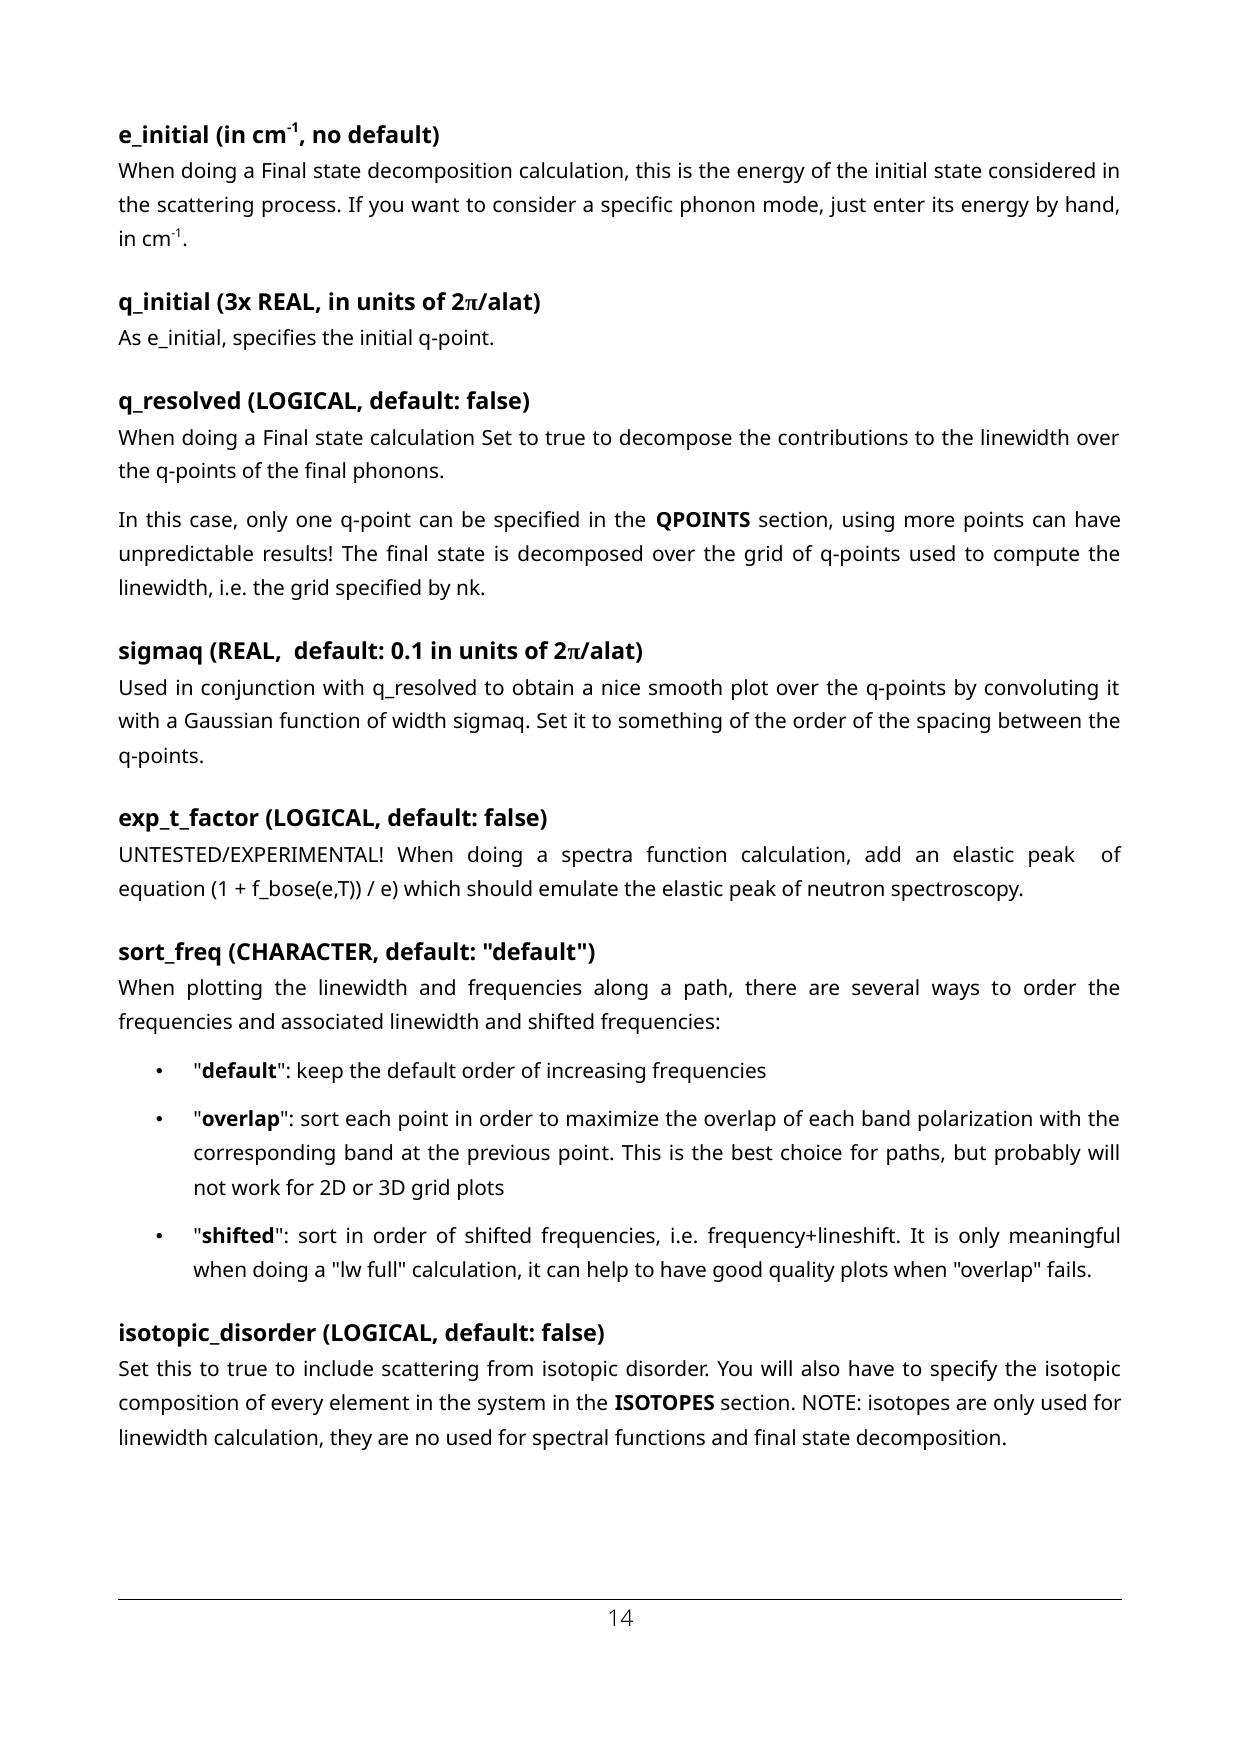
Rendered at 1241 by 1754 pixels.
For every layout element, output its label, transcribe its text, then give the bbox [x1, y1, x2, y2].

subtitle sigmaq (REAL, default: 0.1 in units of 2π/alat) [118, 634, 1122, 666]
text Used in conjunction with q_resolved to obtain a nice smooth plot over the q-points by convoluting it with a Gaussian function of width sigmaq. Set it to something of the order of the spacing between the q-points. [118, 673, 1122, 769]
text Set this to true to include scattering from isotopic disorder. You will also have to specify the isotopic composition of every element in the system in the ISOTOPES section. NOTE: isotopes are only used for linewidth calculation, they are no used for spectral functions and final state decomposition. [118, 1354, 1122, 1451]
subtitle e_initial (in cm-1, no default) [118, 118, 1122, 150]
text When doing a Final state decomposition calculation, this is the energy of the initial state considered in the scattering process. If you want to consider a specific phonon mode, just enter its energy by hand, in cm-1. [118, 156, 1122, 253]
text UNTESTED/EXPERIMENTAL! When doing a spectra function calculation, add an elastic peak of equation (1 + f_bose(e,T)) / e) which should emulate the elastic peak of neutron spectroscopy. [118, 840, 1122, 902]
text As e_initial, specifies the initial q-point. [118, 323, 1122, 352]
text In this case, only one q-point can be specified in the QPOINTS section, using more points can have unpredictable results! The final state is decomposed over the grid of q-points used to compute the linewidth, i.e. the grid specified by nk. [118, 505, 1122, 602]
text When plotting the linewidth and frequencies along a path, there are several ways to order the frequencies and associated linewidth and shifted frequencies: [118, 973, 1122, 1036]
subtitle sort_freq (CHARACTER, default: "default") [118, 935, 1122, 967]
list "overlap": sort each point in order to maximize the overlap of each band polarization with the corresponding band at the previous point. This is the best choice for paths, but probably will not work for 2D or 3D grid plots [156, 1104, 1122, 1201]
list "shifted": sort in order of shifted frequencies, i.e. frequency+lineshift. It is only meaningful when doing a "lw full" calculation, it can help to have good quality plots when "overlap" fails. [156, 1221, 1122, 1284]
list "default": keep the default order of increasing frequencies [156, 1056, 1122, 1084]
subtitle exp_t_factor (LOGICAL, default: false) [118, 802, 1122, 834]
subtitle q_initial (3x REAL, in units of 2π/alat) [118, 285, 1122, 317]
subtitle isotopic_disorder (LOGICAL, default: false) [118, 1316, 1122, 1348]
subtitle q_resolved (LOGICAL, default: false) [118, 384, 1122, 416]
text When doing a Final state calculation Set to true to decompose the contributions to the linewidth over the q-points of the final phonons. [118, 423, 1122, 485]
